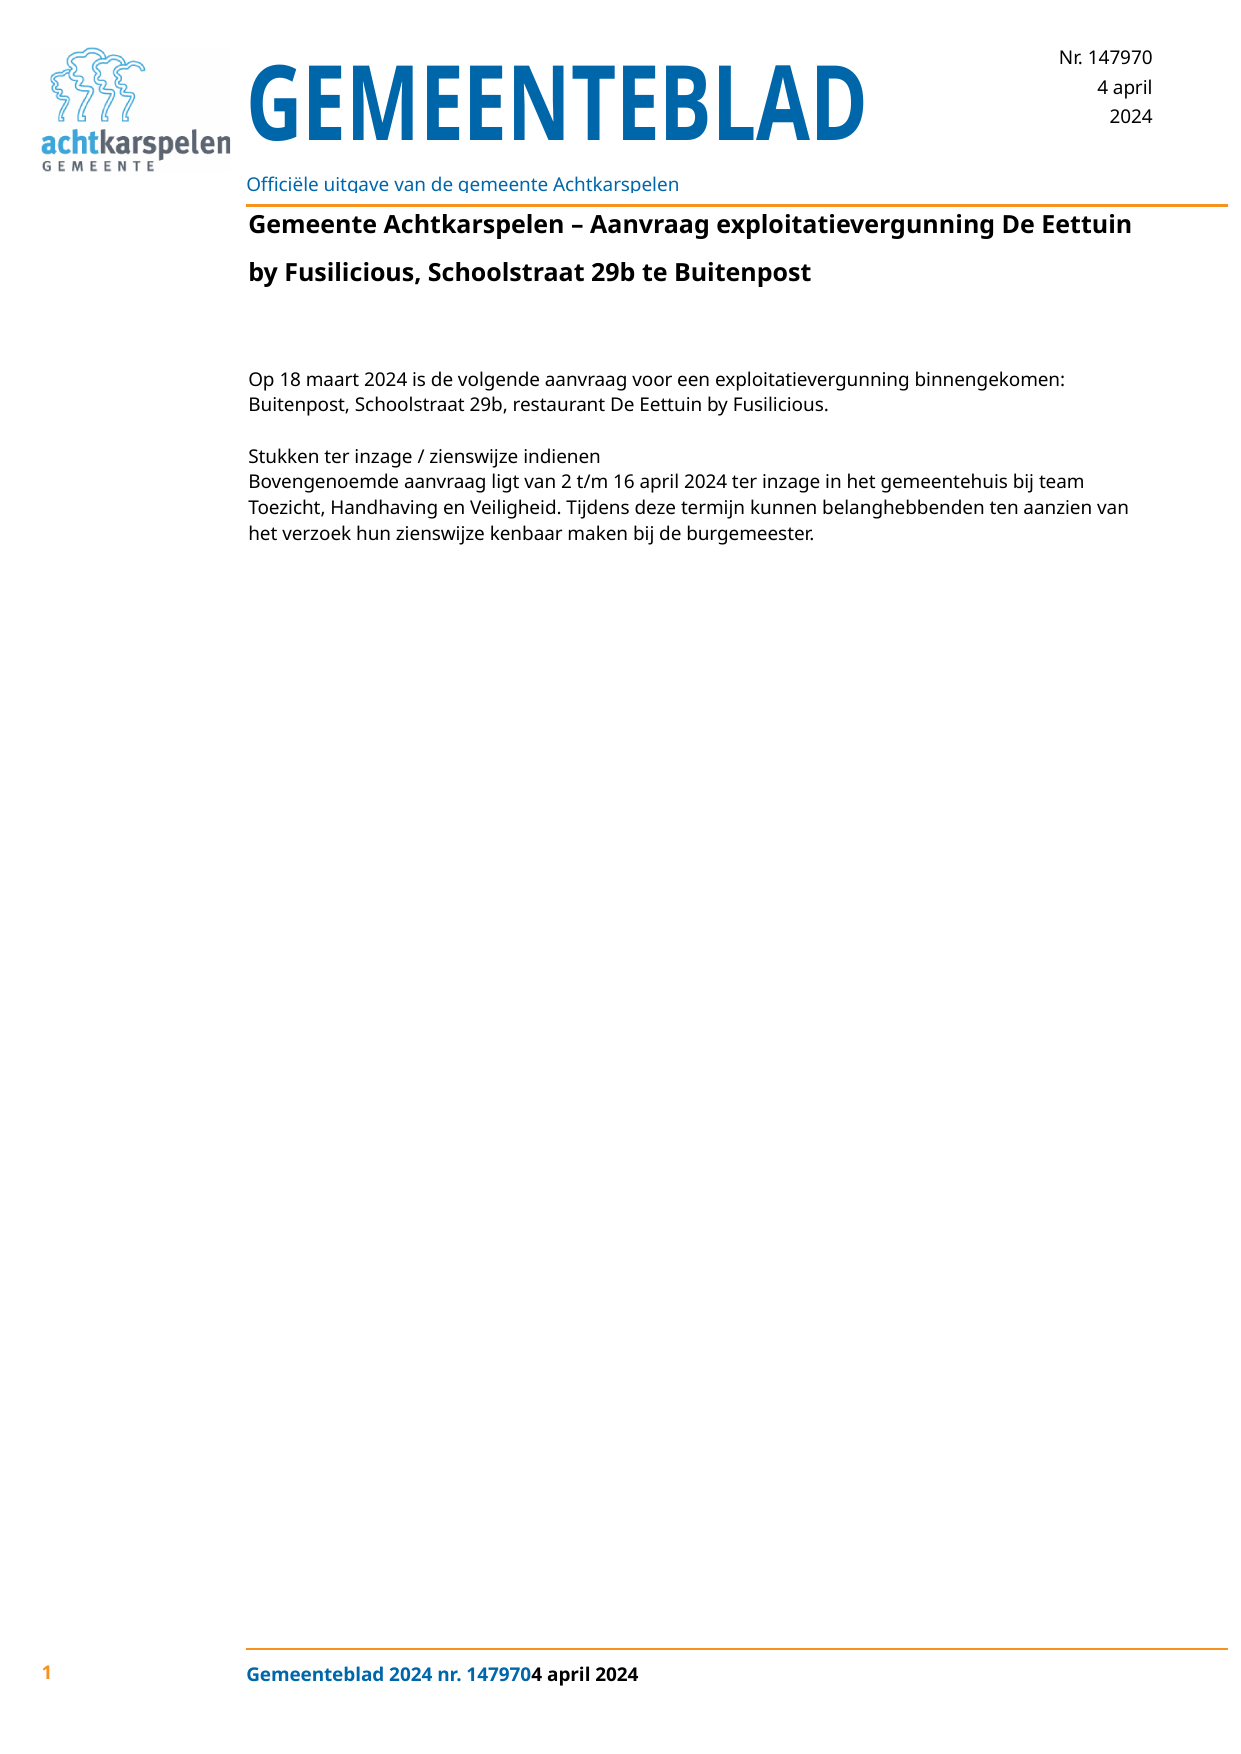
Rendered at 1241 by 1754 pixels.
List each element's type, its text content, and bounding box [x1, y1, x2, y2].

text Stukken ter inzage / zienswijze indienen [248, 443, 1152, 469]
text Op 18 maart 2024 is de volgende aanvraag voor een exploitatievergunning binnengekomen: [248, 366, 1152, 391]
picture [41, 47, 231, 172]
text Buitenpost, Schoolstraat 29b, restaurant De Eettuin by Fusilicious. [248, 391, 1152, 417]
text Bovengenoemde aanvraag ligt van 2 t/m 16 april 2024 ter inzage in het gemeentehuis bij team Toezicht, Handhaving en Veiligheid. Tijdens deze termijn kunnen belanghebbenden ten aanzien van het verzoek hun zienswijze kenbaar maken bij de burgemeester. [248, 469, 1152, 546]
text Gemeente Achtkarspelen – Aanvraag exploitatievergunning De Eettuin by Fusilicious, Schoolstraat 29b te Buitenpost [248, 207, 1152, 288]
